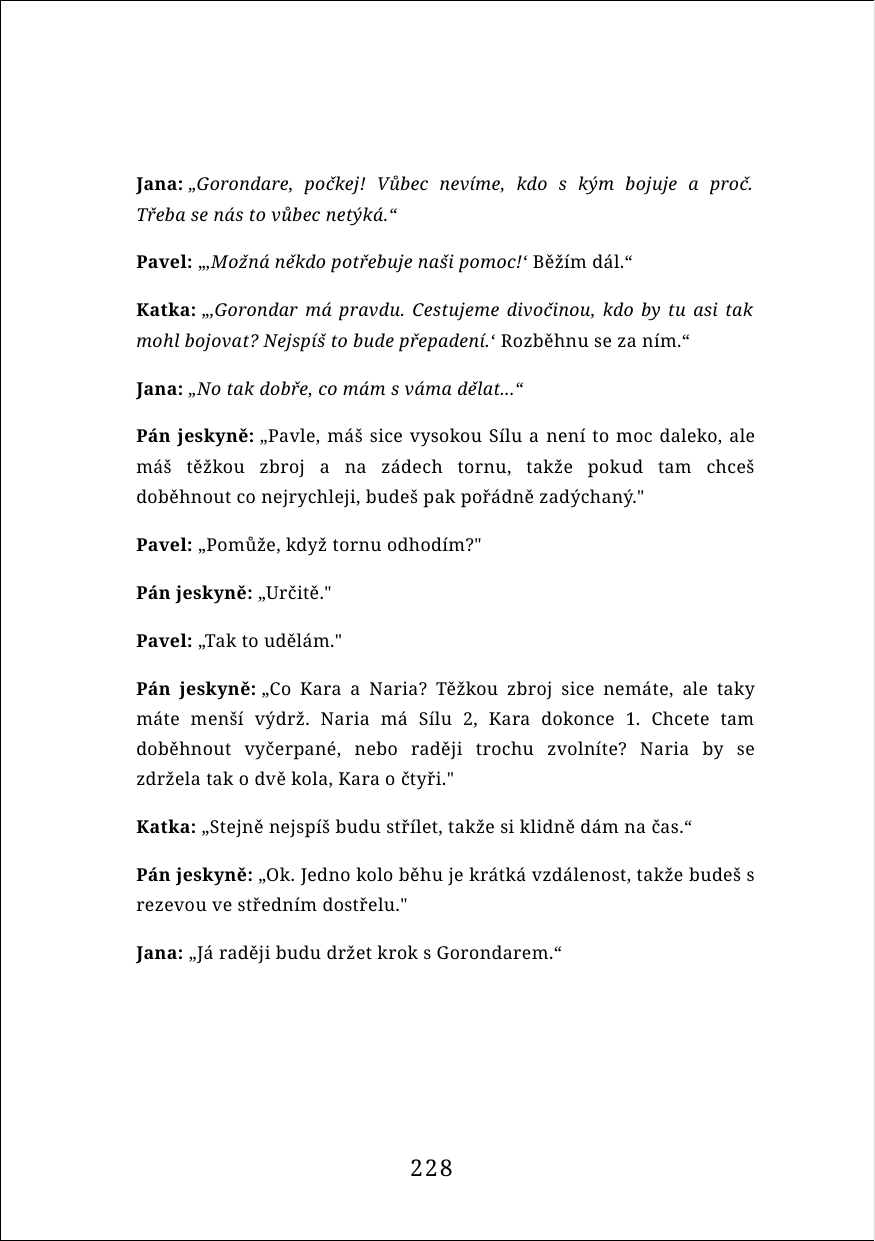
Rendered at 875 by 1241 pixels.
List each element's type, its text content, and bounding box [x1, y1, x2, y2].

text Pán jeskyně: „Pavle, máš sice vysokou Sílu a není to moc daleko, ale máš těžkou zbroj a na zádech tornu, takže pokud tam chceš doběhnout co nejrychleji, budeš pak pořádně zadýchaný." [136, 424, 756, 508]
text Pán jeskyně: „Ok. Jedno kolo běhu je krátká vzdálenost, takže budeš s rezevou ve středním dostřelu." [136, 862, 756, 917]
text Pán jeskyně: „Určitě." [136, 580, 756, 604]
text Katka: „Stejně nejspíš budu střílet, takže si klidně dám na čas.“ [136, 814, 756, 839]
text Jana: „Já raději budu držet krok s Gorondarem.“ [136, 941, 756, 965]
text Pavel: „Tak to udělám." [136, 628, 756, 652]
text Pavel: „Pomůže, když tornu odhodím?" [136, 532, 756, 556]
text Katka: „‚Gorondar má pravdu. Cestujeme divočinou, kdo by tu asi tak mohl bojovat? Nejspíš to bude přepadení.‘ Rozběhnu se za ním.“ [136, 298, 756, 352]
text Jana: „No tak dobře, co mám s váma dělat...“ [136, 376, 756, 400]
text Jana: „Gorondare, počkej! Vůbec nevíme, kdo s kým bojuje a proč. Třeba se nás to vůbec netýká.“ [136, 172, 756, 226]
text Pavel: „‚Možná někdo potřebuje naši pomoc!‘ Běžím dál.“ [136, 250, 756, 274]
text Pán jeskyně: „Co Kara a Naria? Těžkou zbroj sice nemáte, ale taky máte menší výdrž. Naria má Sílu 2, Kara dokonce 1. Chcete tam doběhnout vyčerpané, nebo raději trochu zvolníte? Naria by se zdržela tak o dvě kola, Kara o čtyři." [136, 676, 756, 791]
